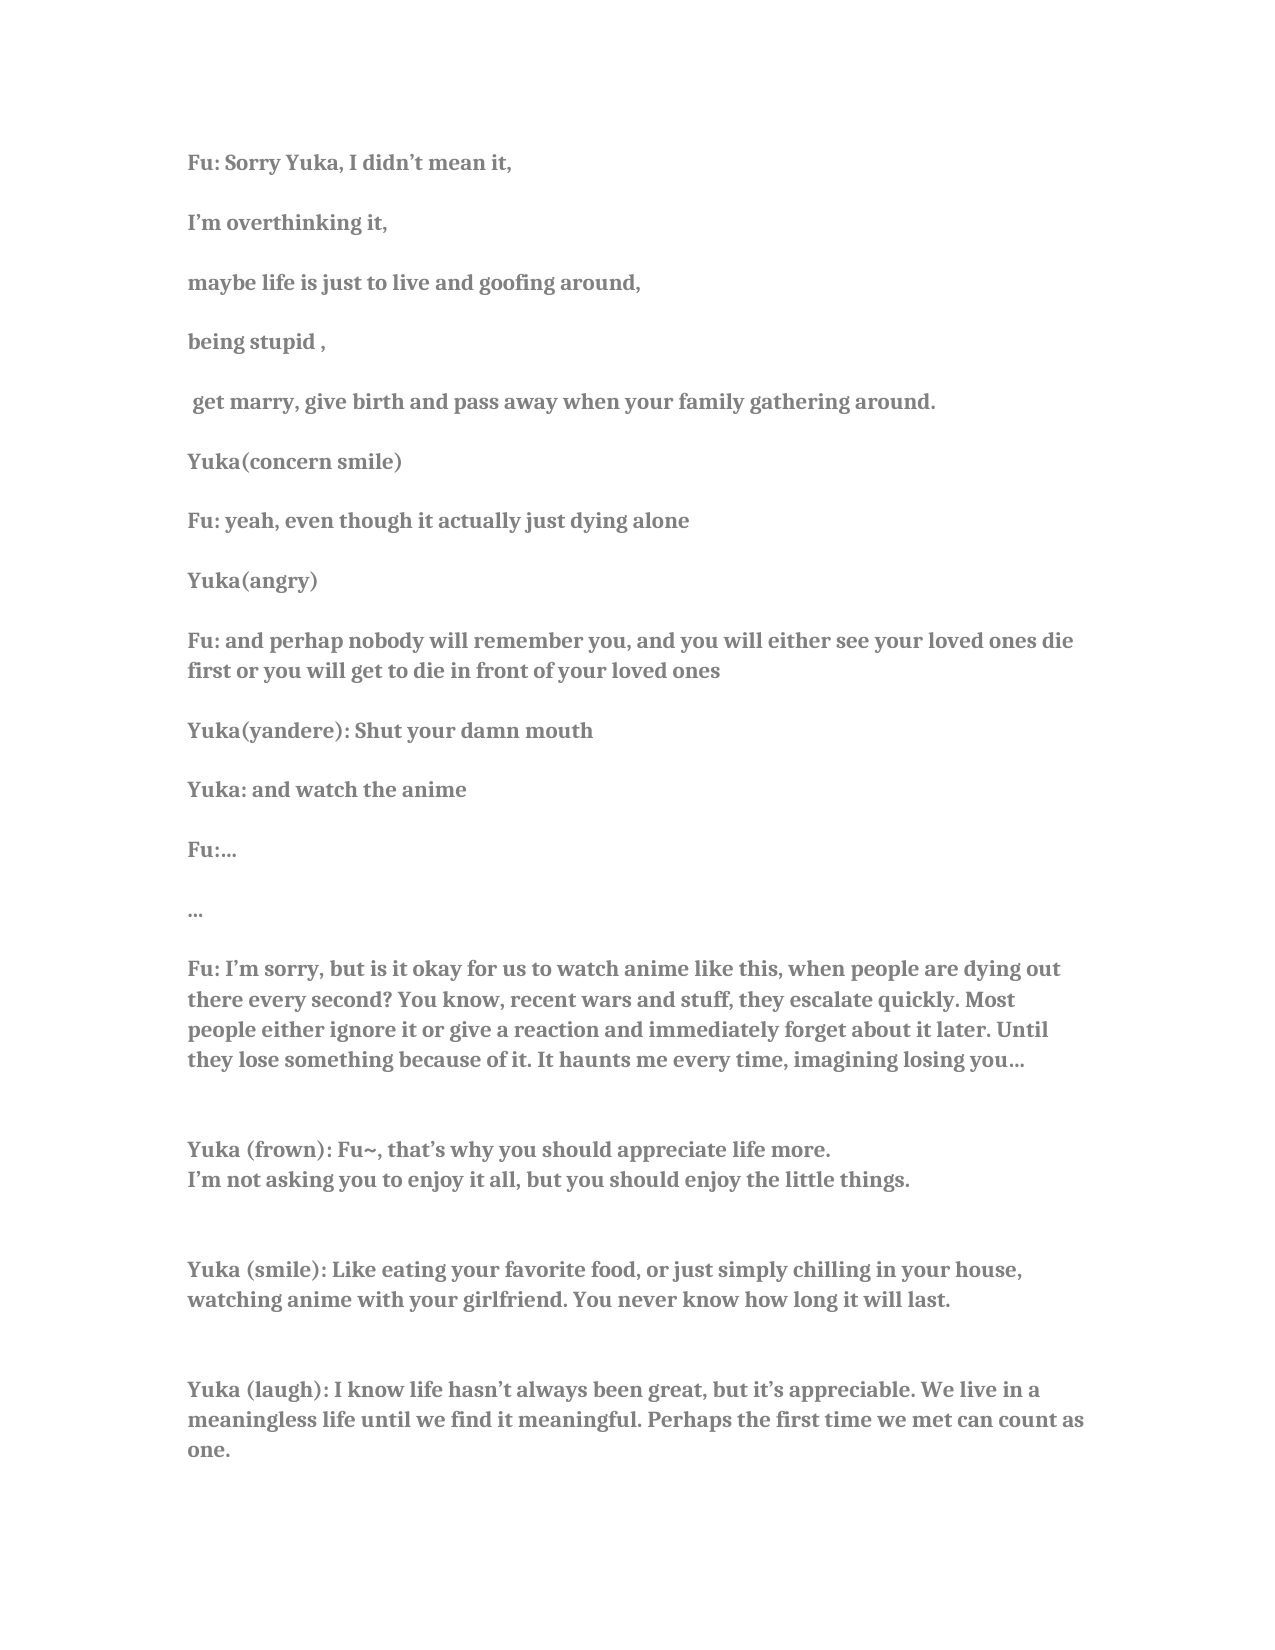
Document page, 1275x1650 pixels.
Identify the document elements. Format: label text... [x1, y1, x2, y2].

text ... [187, 896, 1087, 923]
text Fu: Sorry Yuka, I didn’t mean it, [187, 150, 1087, 176]
text Fu: I’m sorry, but is it okay for us to watch anime like this, when people are dying out there every second? You know, recent wars and stuff, they escalate quickly. Most people either ignore it or give a reaction and immediately forget about it later. Until they lose something because of it. It haunts me every time, imagining losing you… [187, 956, 1087, 1073]
text Fu: and perhap nobody will remember you, and you will either see your loved ones die first or you will get to die in front of your loved ones [187, 627, 1087, 684]
text maybe life is just to live and goofing around, [187, 269, 1087, 296]
text Yuka: and watch the anime [187, 777, 1087, 803]
text I’m overthinking it, [187, 210, 1087, 236]
text Yuka (laugh): I know life hasn’t always been great, but it’s appreciable. We live in a meaningless life until we find it meaningful. Perhaps the first time we met can count as one. [187, 1347, 1087, 1464]
text Yuka(concern smile) [187, 448, 1087, 475]
text Fu: yeah, even though it actually just dying alone [187, 508, 1087, 534]
text being stupid , [187, 329, 1087, 355]
text Yuka (smile): Like eating your favorite food, or just simply chilling in your house, watching anime with your girlfriend. You never know how long it will last. [187, 1227, 1087, 1313]
text Yuka(yandere): Shut your damn mouth [187, 717, 1087, 744]
text Yuka(angry) [187, 568, 1087, 594]
text Yuka (frown): Fu~, that’s why you should appreciate life more. I’m not asking you to enjoy it all, but you should enjoy the little things. [187, 1106, 1087, 1193]
text get marry, give birth and pass away when your family gathering around. [187, 389, 1087, 415]
text Fu:… [187, 837, 1087, 863]
